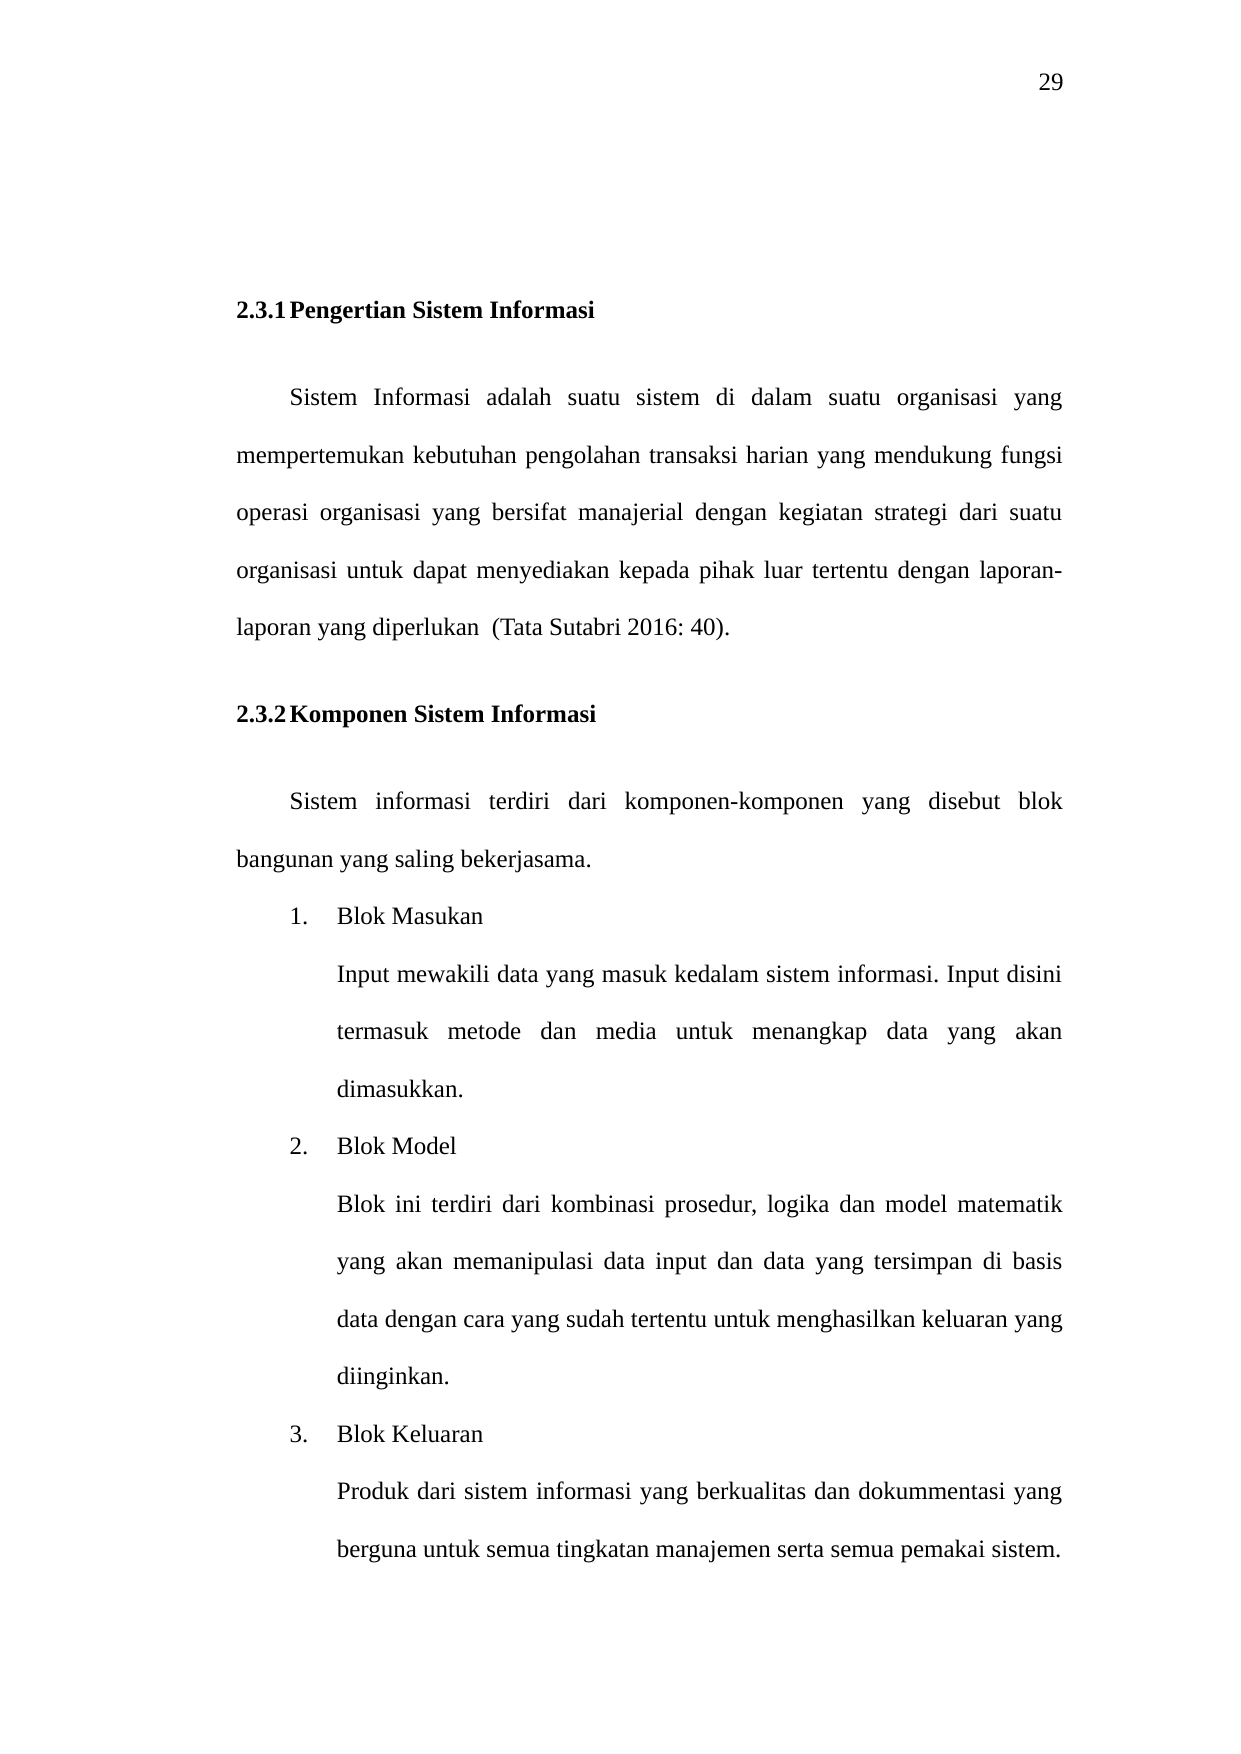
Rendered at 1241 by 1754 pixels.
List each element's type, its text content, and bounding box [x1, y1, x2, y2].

list Blok Model [289, 1131, 1063, 1160]
text Sistem informasi terdiri dari komponen-komponen yang disebut blok bangunan yang saling bekerjasama. [236, 786, 1063, 872]
list Input mewakili data yang masuk kedalam sistem informasi. Input disini termasuk metode dan media untuk menangkap data yang akan dimasukkan. [289, 959, 1063, 1102]
subtitle 2.3.1 Pengertian Sistem Informasi [236, 295, 1063, 324]
text Sistem Informasi adalah suatu sistem di dalam suatu organisasi yang mempertemukan kebutuhan pengolahan transaksi harian yang mendukung fungsi operasi organisasi yang bersifat manajerial dengan kegiatan strategi dari suatu organisasi untuk dapat menyediakan kepada pihak luar tertentu dengan laporan-laporan yang diperlukan (Tata Sutabri 2016: 40). [236, 382, 1063, 641]
list Blok ini terdiri dari kombinasi prosedur, logika dan model matematik yang akan memanipulasi data input dan data yang tersimpan di basis data dengan cara yang sudah tertentu untuk menghasilkan keluaran yang diinginkan. [289, 1189, 1063, 1390]
subtitle 2.3.2 Komponen Sistem Informasi [236, 699, 1063, 728]
list Blok Masukan [289, 901, 1063, 930]
list Blok Keluaran [289, 1419, 1063, 1447]
list Produk dari sistem informasi yang berkualitas dan dokummentasi yang berguna untuk semua tingkatan manajemen serta semua pemakai sistem. [289, 1476, 1063, 1562]
